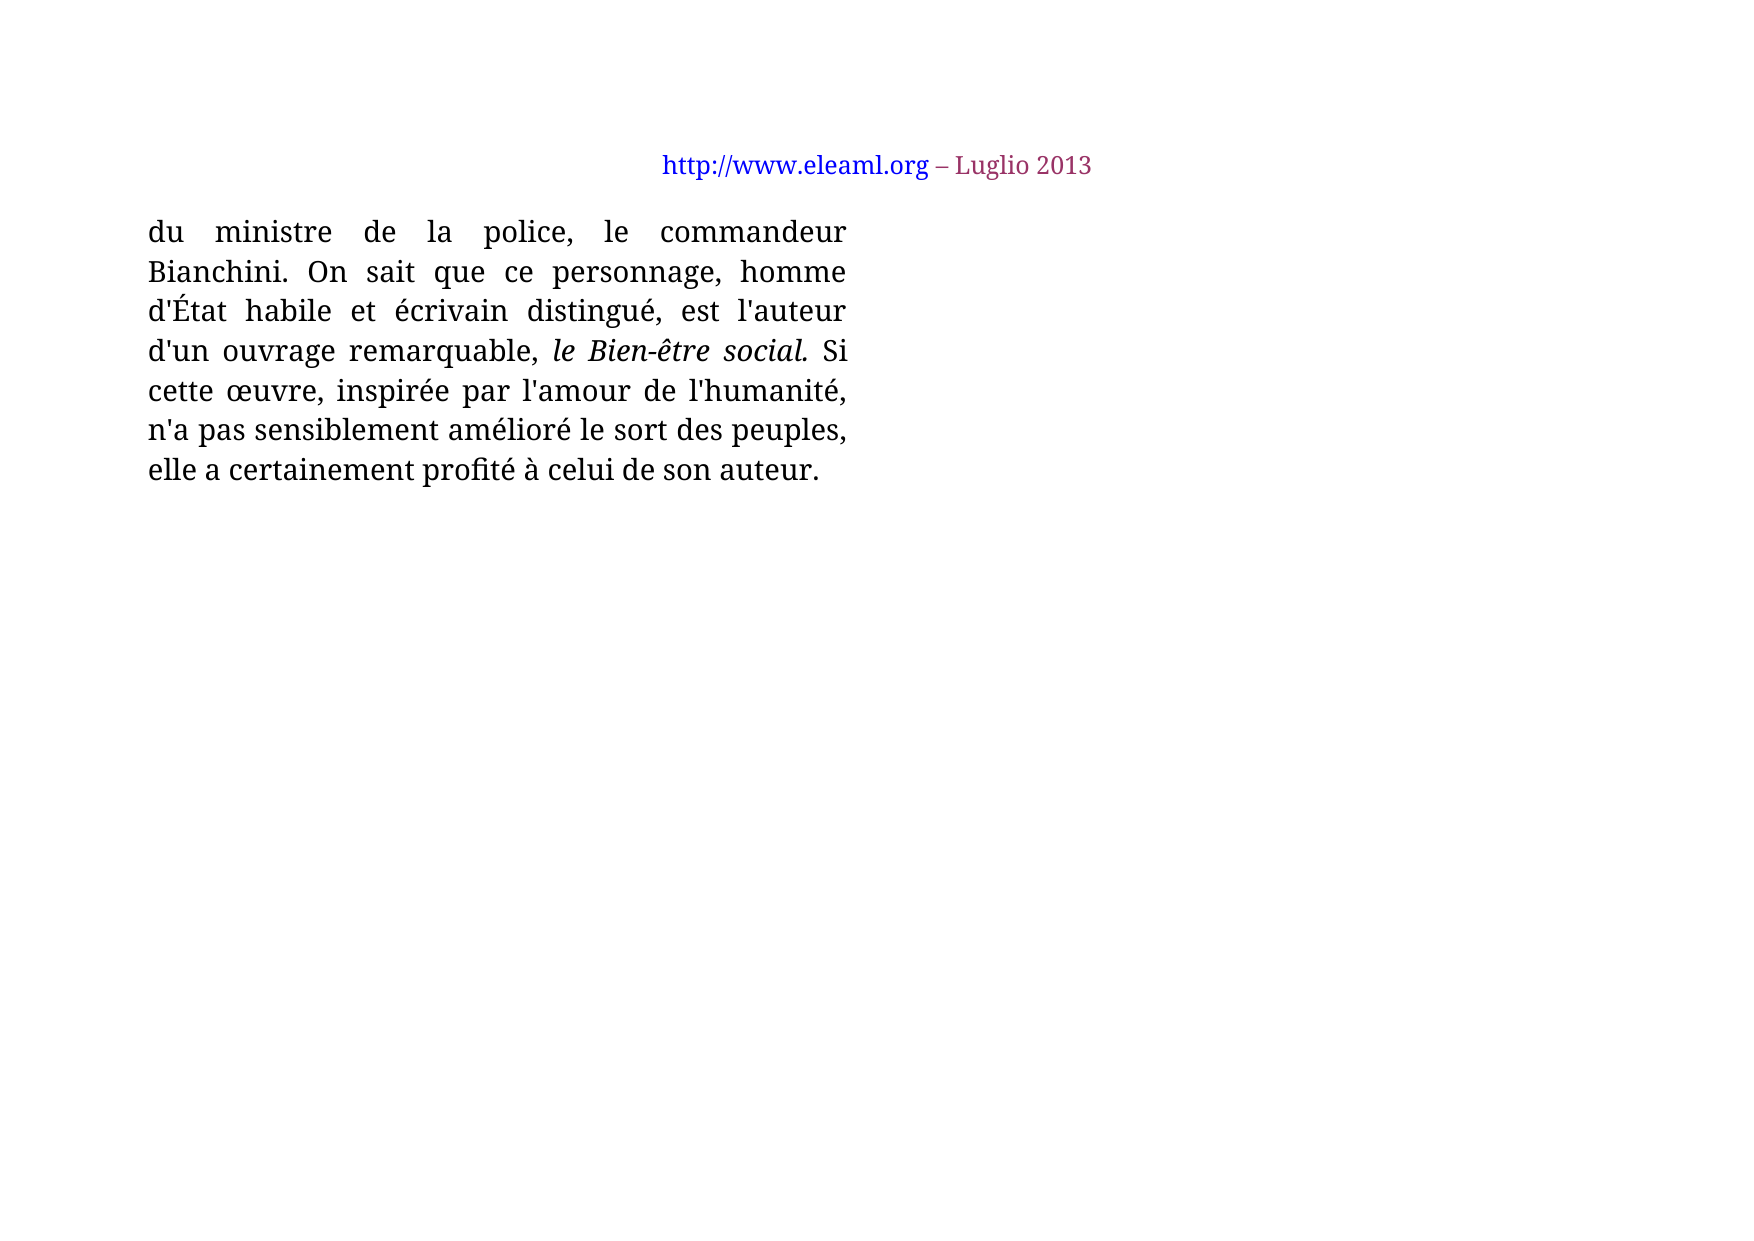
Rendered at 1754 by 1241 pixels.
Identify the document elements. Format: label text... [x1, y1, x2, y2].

text du ministre de la police, le commandeur Bianchini. On sait que ce personnage, homme d'État habile et écrivain distingué, est l'auteur d'un ouvrage remarquable, le Bien-être social. Si cette œuvre, inspirée par l'amour de l'humanité, n'a pas sensiblement amélioré le sort des peuples, elle a certainement profité à celui de son auteur. [148, 211, 847, 489]
